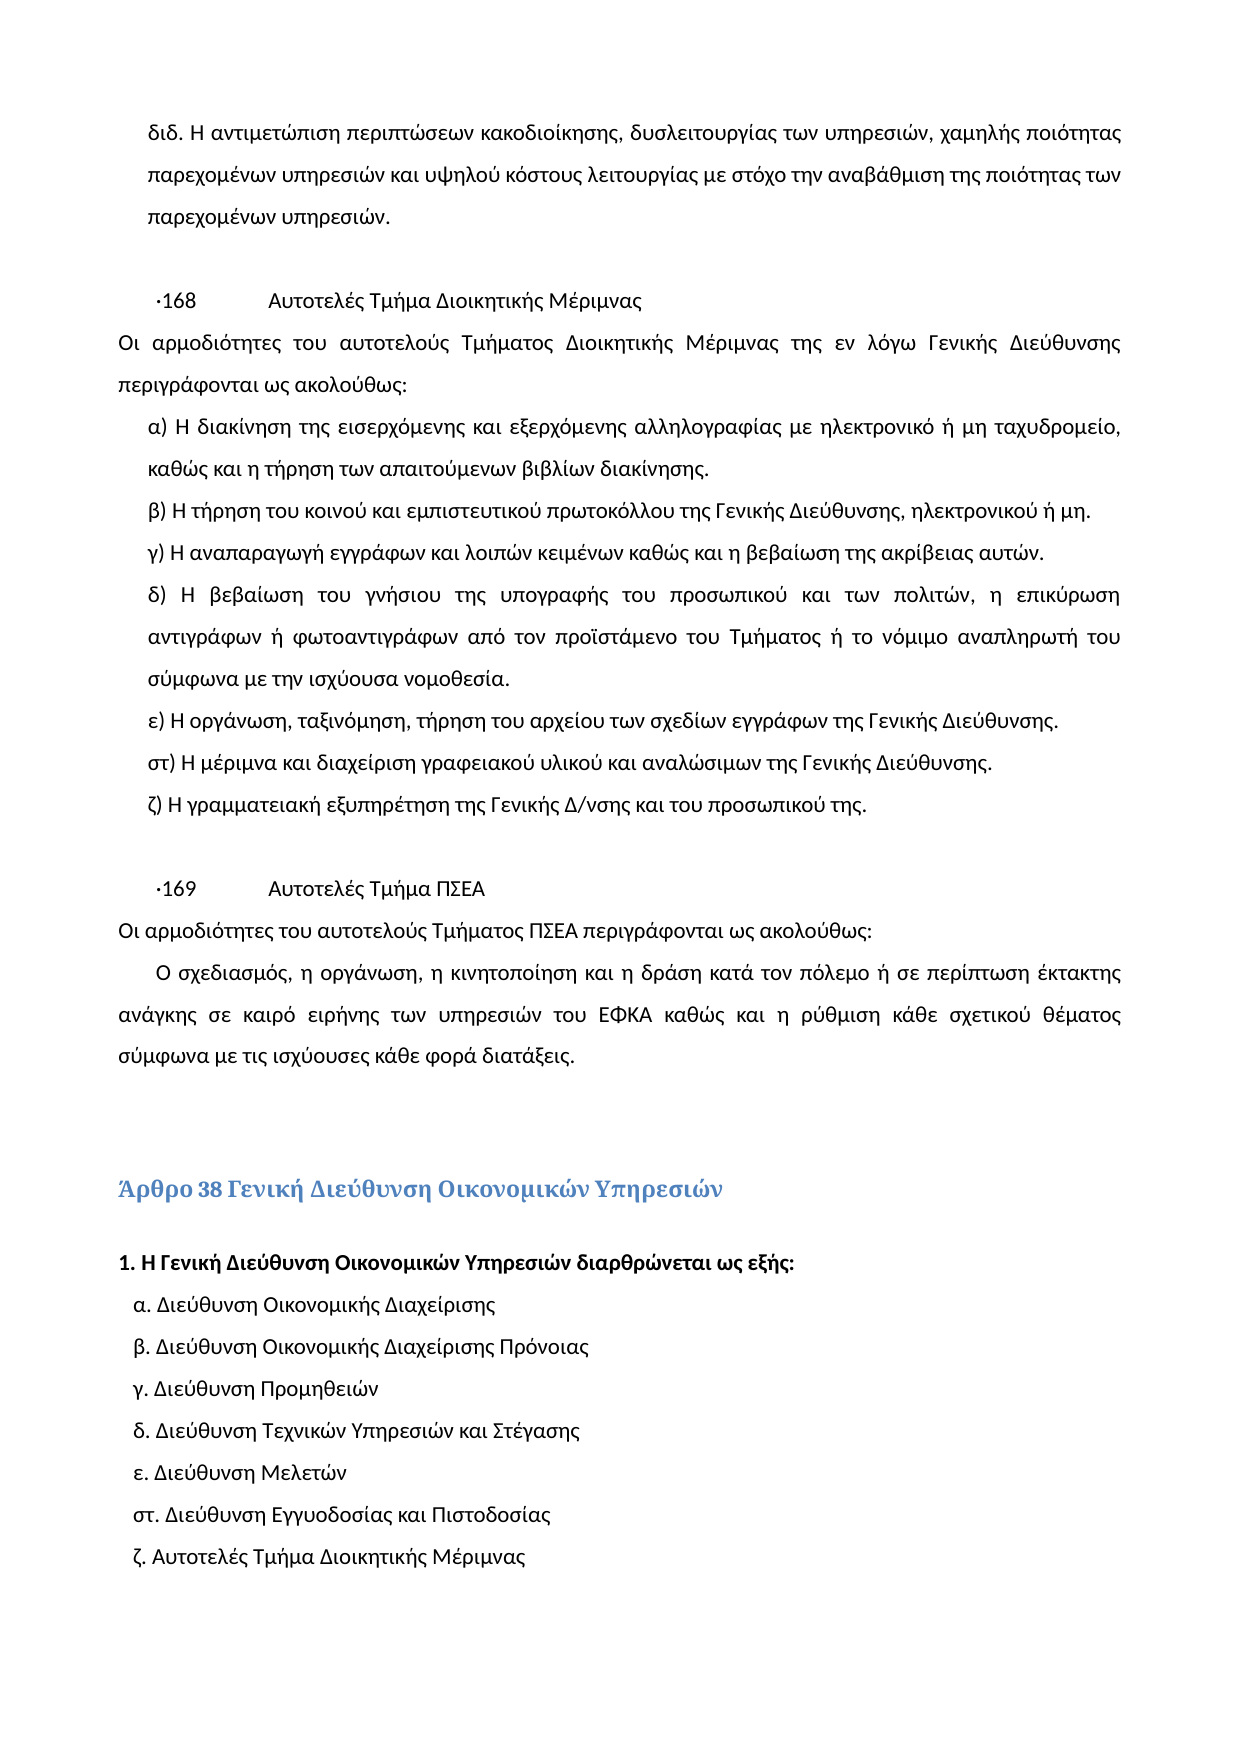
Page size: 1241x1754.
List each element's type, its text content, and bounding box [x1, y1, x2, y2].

text Ο σχεδιασμός, η οργάνωση, η κινητοποίηση και η δράση κατά τον πόλεμο ή σε περίπτωση έκτακτης ανάγκης σε καιρό ειρήνης των υπηρεσιών του ΕΦΚΑ καθώς και η ρύθμιση κάθε σχετικού θέματος σύμφωνα με τις ισχύουσες κάθε φορά διατάξεις. [118, 958, 1122, 1070]
text Οι αρμοδιότητες του αυτοτελούς Τμήματος ΠΣΕΑ περιγράφονται ως ακολούθως: [118, 916, 1122, 944]
list Αυτοτελές Τμήμα Διοικητικής Μέριμνας [156, 286, 1122, 314]
text ε) Η οργάνωση, ταξινόμηση, τήρηση του αρχείου των σχεδίων εγγράφων της Γενικής Διεύθυνσης. [148, 706, 1122, 734]
list Αυτοτελές Τμήμα ΠΣΕΑ [156, 874, 1122, 902]
text δ) Η βεβαίωση του γνήσιου της υπογραφής του προσωπικού και των πολιτών, η επικύρωση αντιγράφων ή φωτοαντιγράφων από τον προϊστάμενο του Τμήματος ή το νόμιμο αναπληρωτή του σύμφωνα με την ισχύουσα νομοθεσία. [148, 580, 1122, 692]
text α. Διεύθυνση Οικονομικής Διαχείρισης [133, 1291, 1122, 1318]
text ζ) Η γραμματειακή εξυπηρέτηση της Γενικής Δ/νσης και του προσωπικού της. [148, 790, 1122, 818]
text στ) Η μέριμνα και διαχείριση γραφειακού υλικού και αναλώσιμων της Γενικής Διεύθυνσης. [148, 748, 1122, 776]
text β. Διεύθυνση Οικονομικής Διαχείρισης Πρόνοιας [133, 1332, 1122, 1361]
text 1. Η Γενική Διεύθυνση Οικονομικών Υπηρεσιών διαρθρώνεται ως εξής: [118, 1248, 1122, 1277]
text γ. Διεύθυνση Προμηθειών [133, 1374, 1122, 1402]
text α) Η διακίνηση της εισερχόμενης και εξερχόμενης αλληλογραφίας με ηλεκτρονικό ή μη ταχυδρομείο, καθώς και η τήρηση των απαιτούμενων βιβλίων διακίνησης. [148, 412, 1122, 482]
text Άρθρο 38 Γενική Διεύθυνση Οικονομικών Υπηρεσιών [118, 1176, 1122, 1203]
text ε. Διεύθυνση Μελετών [133, 1458, 1122, 1486]
text ζ. Αυτοτελές Τμήμα Διοικητικής Μέριμνας [133, 1542, 1122, 1570]
text διδ. Η αντιμετώπιση περιπτώσεων κακοδιοίκησης, δυσλειτουργίας των υπηρεσιών, χαμηλής ποιότητας παρεχομένων υπηρεσιών και υψηλού κόστους λειτουργίας με στόχο την αναβάθμιση της ποιότητας των παρεχομένων υπηρεσιών. [148, 118, 1122, 230]
text στ. Διεύθυνση Εγγυοδοσίας και Πιστοδοσίας [133, 1500, 1122, 1528]
text β) Η τήρηση του κοινού και εμπιστευτικού πρωτοκόλλου της Γενικής Διεύθυνσης, ηλεκτρονικού ή μη. [148, 496, 1122, 524]
text δ. Διεύθυνση Τεχνικών Υπηρεσιών και Στέγασης [133, 1416, 1122, 1444]
text Οι αρμοδιότητες του αυτοτελούς Τμήματος Διοικητικής Μέριμνας της εν λόγω Γενικής Διεύθυνσης περιγράφονται ως ακολούθως: [118, 328, 1122, 398]
text γ) Η αναπαραγωγή εγγράφων και λοιπών κειμένων καθώς και η βεβαίωση της ακρίβειας αυτών. [148, 538, 1122, 566]
